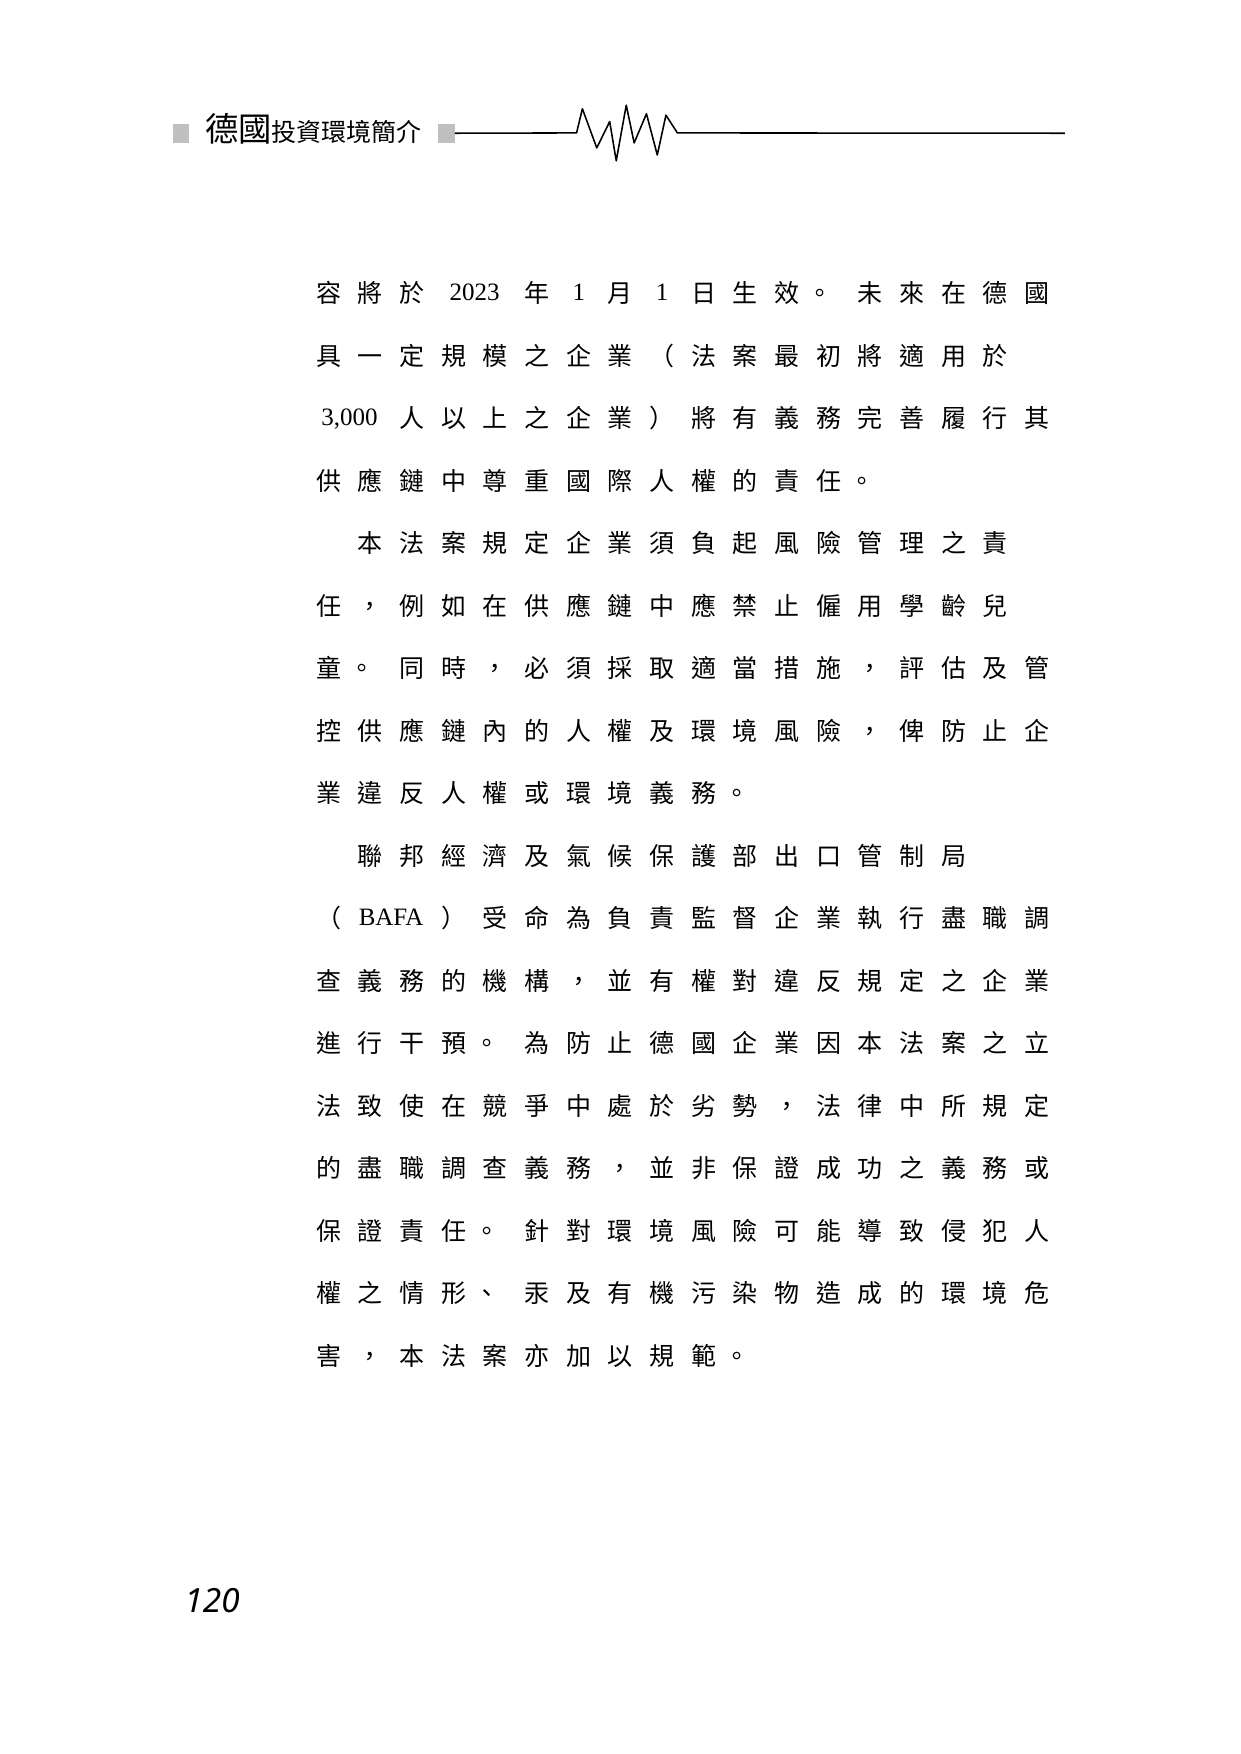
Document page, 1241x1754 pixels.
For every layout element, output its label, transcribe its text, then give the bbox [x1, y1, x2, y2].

text 聯邦經濟及氣候保護部出口管制局（BAFA）受命為負責監督企業執行盡職調查義務的機構，並有權對違反規定之企業進行干預。為防止德國企業因本法案之立法致使在競爭中處於劣勢，法律中所規定的盡職調查義務，並非保證成功之義務或保證責任。針對環境風險可能導致侵犯人權之情形、汞及有機污染物造成的環境危害，本法案亦加以規範。 [281, 813, 1058, 1375]
text 容將於2023年1月1日生效。未來在德國具一定規模之企業（法案最初將適用於3,000人以上之企業）將有義務完善履行其供應鏈中尊重國際人權的責任。 [281, 250, 1058, 500]
text 本法案規定企業須負起風險管理之責任，例如在供應鏈中應禁止僱用學齡兒童。同時，必須採取適當措施，評估及管控供應鏈內的人權及環境風險，俾防止企業違反人權或環境義務。 [281, 500, 1058, 813]
